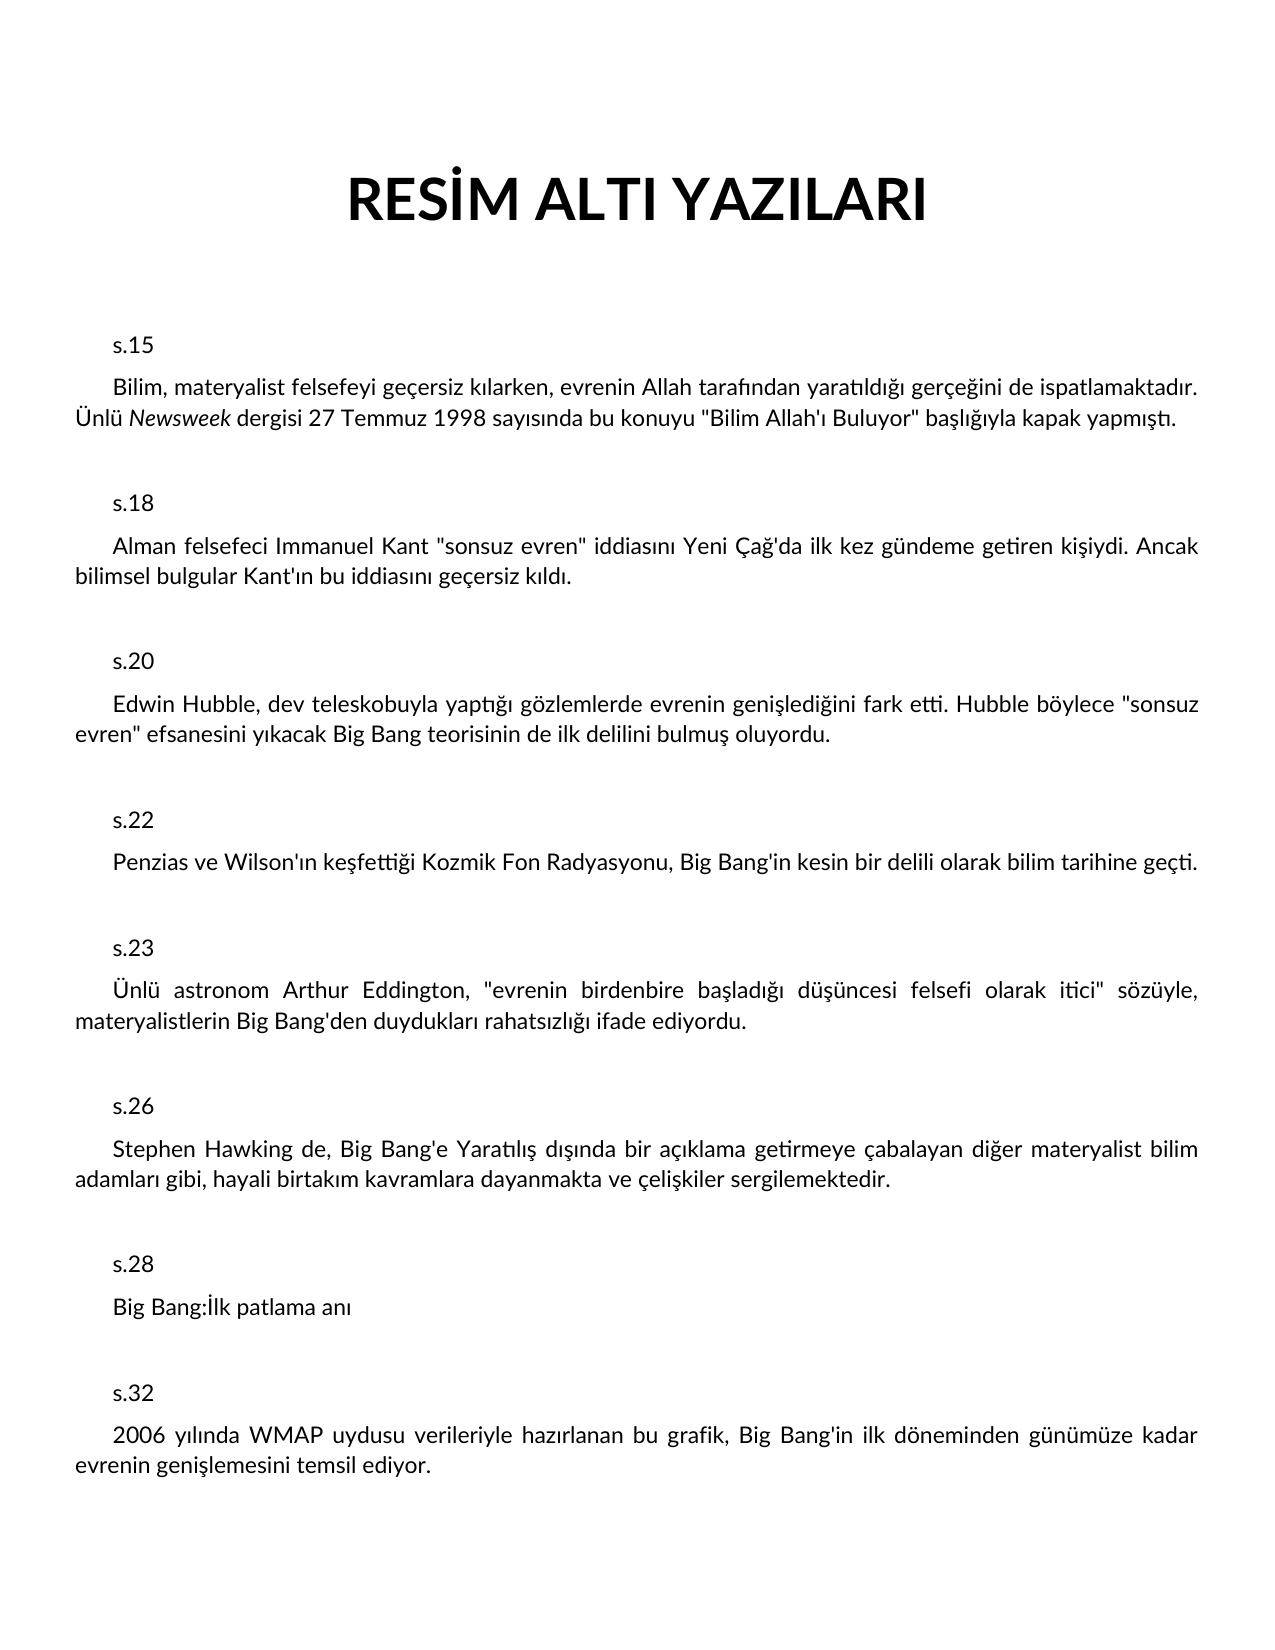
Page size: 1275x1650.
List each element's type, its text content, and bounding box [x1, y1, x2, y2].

text 2006 yılında WMAP uydusu verileriyle hazırlanan bu grafik, Big Bang'in ilk döneminden günümüze kadar evrenin genişlemesini temsil ediyor. [75, 1421, 1200, 1479]
text Big Bang:İlk patlama anı [75, 1293, 1200, 1320]
text s.23 [75, 933, 1200, 961]
text Edwin Hubble, dev teleskobuyla yaptığı gözlemlerde evrenin genişlediğini fark etti. Hubble böylece "sonsuz evren" efsanesini yıkacak Big Bang teorisinin de ilk delilini bulmuş oluyordu. [75, 690, 1200, 747]
text Stephen Hawking de, Big Bang'e Yaratılış dışında bir açıklama getirmeye çabalayan diğer materyalist bilim adamları gibi, hayali birtakım kavramlara dayanmakta ve çelişkiler sergilemektedir. [75, 1134, 1200, 1192]
text Ünlü astronom Arthur Eddington, "evrenin birdenbire başladığı düşüncesi felsefi olarak itici" sözüyle, materyalistlerin Big Bang'den duydukları rahatsızlığı ifade ediyordu. [75, 976, 1200, 1034]
text s.15 [75, 330, 1200, 358]
text Alman felsefeci Immanuel Kant "sonsuz evren" iddiasını Yeni Çağ'da ilk kez gündeme getiren kişiydi. Ancak bilimsel bulgular Kant'ın bu iddiasını geçersiz kıldı. [75, 531, 1200, 589]
text s.32 [75, 1378, 1200, 1406]
text s.18 [75, 489, 1200, 516]
text s.26 [75, 1092, 1200, 1119]
text Penzias ve Wilson'ın keşfettiği Kozmik Fon Radyasyonu, Big Bang'in kesin bir delili olarak bilim tarihine geçti. [75, 848, 1200, 876]
text Bilim, materyalist felsefeyi geçersiz kılarken, evrenin Allah tarafından yaratıldığı gerçeğini de ispatlamaktadır. Ünlü Newsweek dergisi 27 Temmuz 1998 sayısında bu konuyu "Bilim Allah'ı Buluyor" başlığıyla kapak yapmıştı. [75, 373, 1200, 431]
text s.20 [75, 647, 1200, 674]
text s.28 [75, 1250, 1200, 1278]
subtitle RESİM ALTI YAZILARI [75, 162, 1200, 232]
text s.22 [75, 805, 1200, 833]
